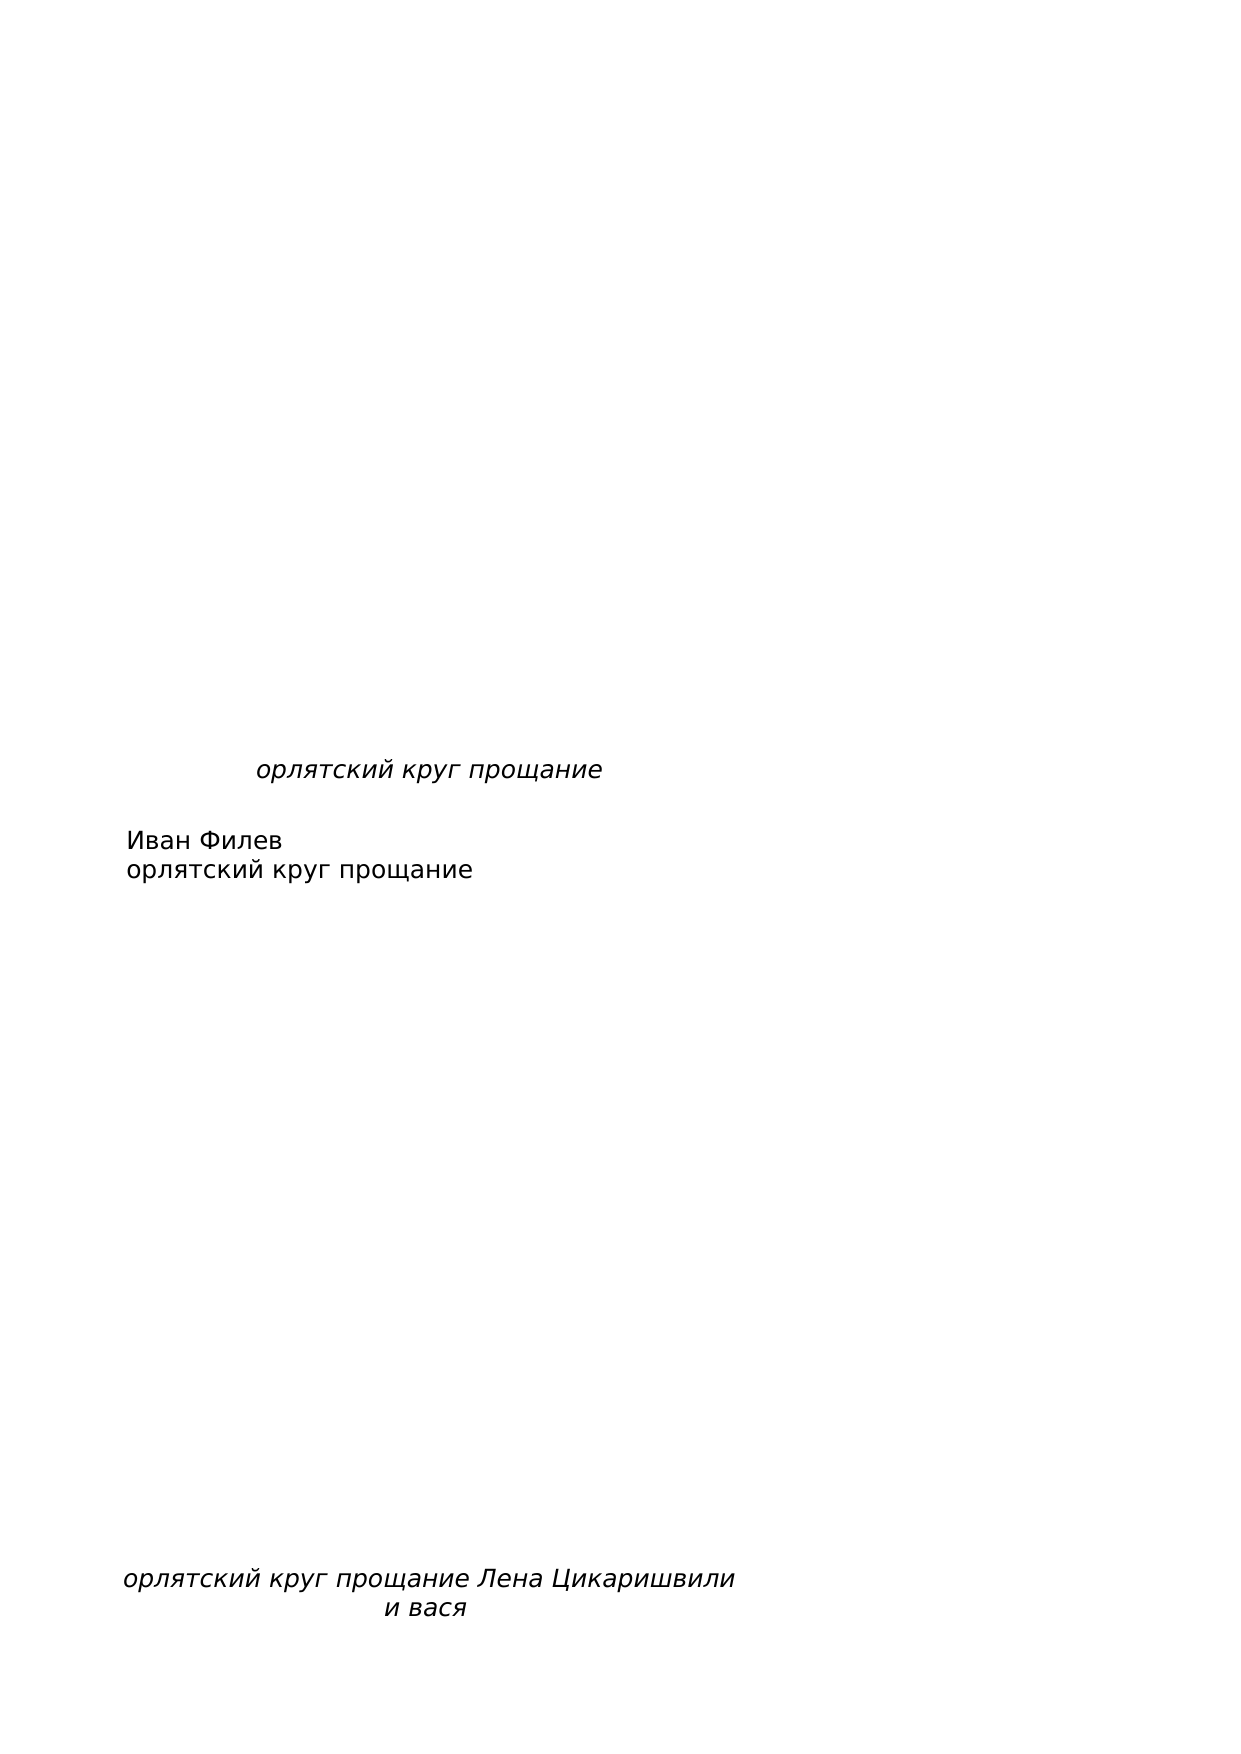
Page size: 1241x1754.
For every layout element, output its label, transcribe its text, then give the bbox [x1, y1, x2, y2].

text орлятский круг прощание Лена Цикаришвили и вася [118, 939, 743, 1622]
text Иван Филев орлятский круг прощание [118, 797, 1122, 914]
text орлятский круг прощание [118, 131, 743, 785]
